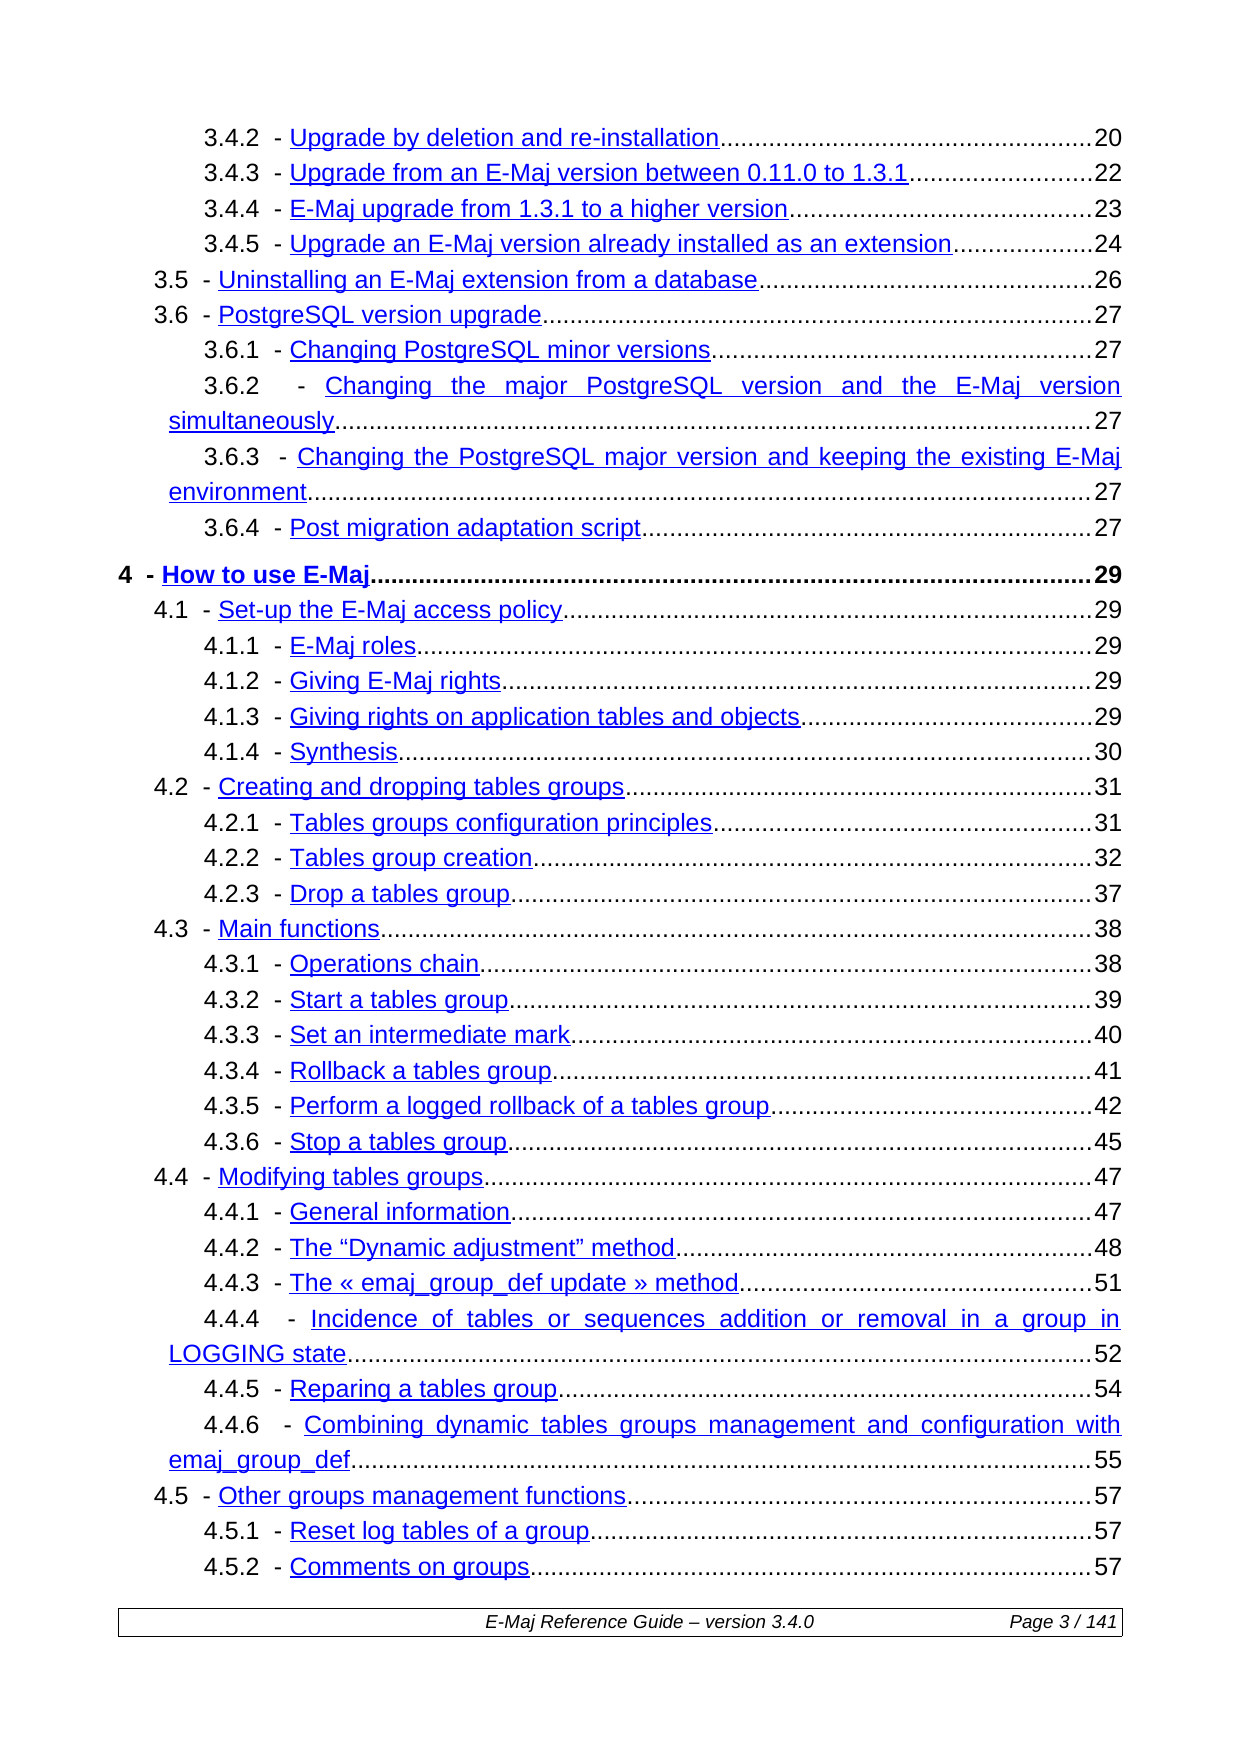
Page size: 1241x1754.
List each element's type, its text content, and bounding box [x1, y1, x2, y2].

text 3.6.2 - Changing the major PostgreSQL version and the E-Maj version simultaneously 27 [168, 366, 1122, 437]
text 4.1.2 - Giving E-Maj rights 29 [168, 661, 1122, 697]
text 4.2 - Creating and dropping tables groups 31 [118, 767, 1122, 803]
text 4.4 - Modifying tables groups 47 [118, 1157, 1122, 1192]
text 4.1.3 - Giving rights on application tables and objects 29 [168, 697, 1122, 732]
text 4.3.6 - Stop a tables group 45 [168, 1122, 1122, 1157]
text 4.3.4 - Rollback a tables group 41 [168, 1051, 1122, 1086]
text 3.6.1 - Changing PostgreSQL minor versions 27 [168, 331, 1122, 366]
text 3.6.3 - Changing the PostgreSQL major version and keeping the existing E-Maj environment 27 [168, 437, 1122, 508]
text 4.2.3 - Drop a tables group 37 [168, 874, 1122, 909]
text 4.3.5 - Perform a logged rollback of a tables group 42 [168, 1086, 1122, 1122]
text 4.3 - Main functions 38 [118, 909, 1122, 944]
text 3.4.4 - E-Maj upgrade from 1.3.1 to a higher version 23 [168, 189, 1122, 224]
text 4.4.1 - General information 47 [168, 1192, 1122, 1228]
text 3.4.2 - Upgrade by deletion and re-installation 20 [168, 118, 1122, 153]
text 4.4.4 - Incidence of tables or sequences addition or removal in a group in LOGGING state 52 [168, 1299, 1122, 1369]
text 4.1.1 - E-Maj roles 29 [168, 626, 1122, 661]
text 3.5 - Uninstalling an E-Maj extension from a database 26 [118, 260, 1122, 295]
text 4.3.3 - Set an intermediate mark 40 [168, 1015, 1122, 1051]
text 4.4.6 - Combining dynamic tables groups management and configuration with emaj_group_def 55 [168, 1405, 1122, 1476]
text 4.1.4 - Synthesis 30 [168, 732, 1122, 767]
text 3.6 - PostgreSQL version upgrade 27 [118, 295, 1122, 331]
text 4 - How to use E-Maj 29 [118, 555, 1122, 590]
text 4.5 - Other groups management functions 57 [118, 1476, 1122, 1511]
text 3.6.4 - Post migration adaptation script 27 [168, 508, 1122, 543]
text 4.2.2 - Tables group creation 32 [168, 838, 1122, 874]
text 3.4.3 - Upgrade from an E-Maj version between 0.11.0 to 1.3.1 22 [168, 153, 1122, 189]
text 4.4.5 - Reparing a tables group 54 [168, 1369, 1122, 1405]
text 4.5.1 - Reset log tables of a group 57 [168, 1511, 1122, 1547]
text 4.4.2 - The “Dynamic adjustment” method 48 [168, 1228, 1122, 1263]
text 4.3.1 - Operations chain 38 [168, 944, 1122, 980]
text 4.3.2 - Start a tables group 39 [168, 980, 1122, 1015]
text 4.2.1 - Tables groups configuration principles 31 [168, 803, 1122, 838]
text 4.4.3 - The « emaj_group_def update » method 51 [168, 1263, 1122, 1299]
text 4.1 - Set-up the E-Maj access policy 29 [118, 590, 1122, 626]
text 4.5.2 - Comments on groups 57 [168, 1547, 1122, 1582]
text 3.4.5 - Upgrade an E-Maj version already installed as an extension 24 [168, 224, 1122, 260]
